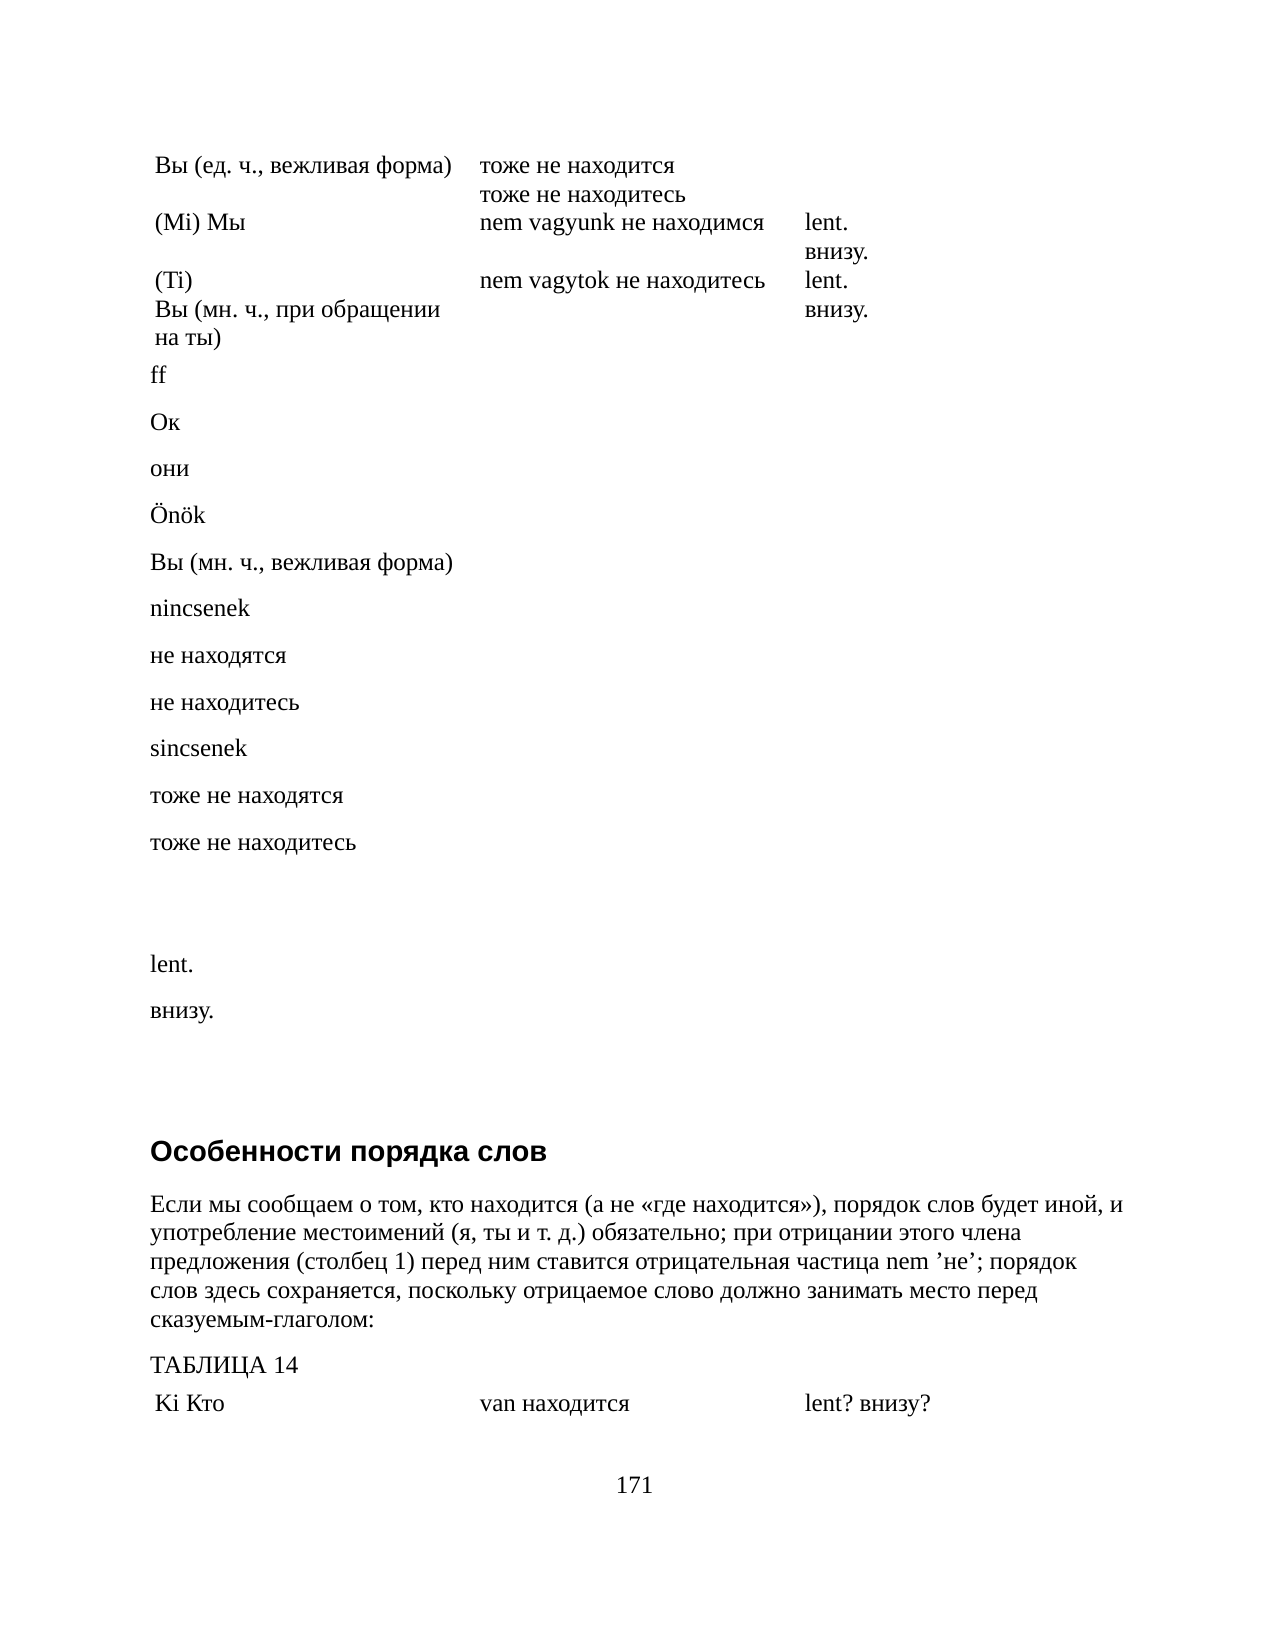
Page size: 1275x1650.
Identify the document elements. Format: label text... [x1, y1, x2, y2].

text ТАБЛИЦА 14 [150, 1350, 1125, 1379]
text sincsenek [150, 733, 1125, 762]
table_cell [800, 150, 1125, 207]
table_cell (Ti) Вы (мн. ч., при обращении на ты) [150, 265, 475, 351]
text Вы (мн. ч., вежливая форма) [150, 547, 1125, 576]
table_header lent? внизу? [800, 1388, 1125, 1417]
text тоже не находятся [150, 780, 1125, 809]
text nincsenek [150, 593, 1125, 622]
text не находятся [150, 640, 1125, 669]
table_cell nem vagytok не находитесь [475, 265, 800, 351]
text lent. [150, 949, 1125, 978]
table_cell Вы (ед. ч., вежливая форма) [150, 150, 475, 207]
table_cell nem vagyunk не находимся [475, 208, 800, 265]
text ff [150, 360, 1125, 389]
text Ок [150, 407, 1125, 436]
text Önök [150, 500, 1125, 529]
table_cell lent. внизу. [800, 265, 1125, 351]
subtitle Особенности порядка слов [150, 1134, 1125, 1167]
table_cell (Mi) Мы [150, 208, 475, 265]
text они [150, 453, 1125, 482]
text тоже не находитесь [150, 827, 1125, 856]
text Если мы сообщаем о том, кто находится (а не «где находится»), порядок слов будет иной, и употребление местоимений (я, ты и т. д.) обязательно; при отрицании этого члена предложения (столбец 1) перед ним ставится отрицательная частица nem ’не’; порядок слов здесь сохраняется, поскольку отрицаемое слово должно занимать место перед сказуемым-глаголом: [150, 1189, 1125, 1332]
table_cell тоже не находится тоже не находитесь [475, 150, 800, 207]
text внизу. [150, 996, 1125, 1024]
table_cell lent. внизу. [800, 208, 1125, 265]
table_header van находится [475, 1388, 800, 1417]
table_header Ki Кто [150, 1388, 475, 1417]
text не находитесь [150, 687, 1125, 716]
